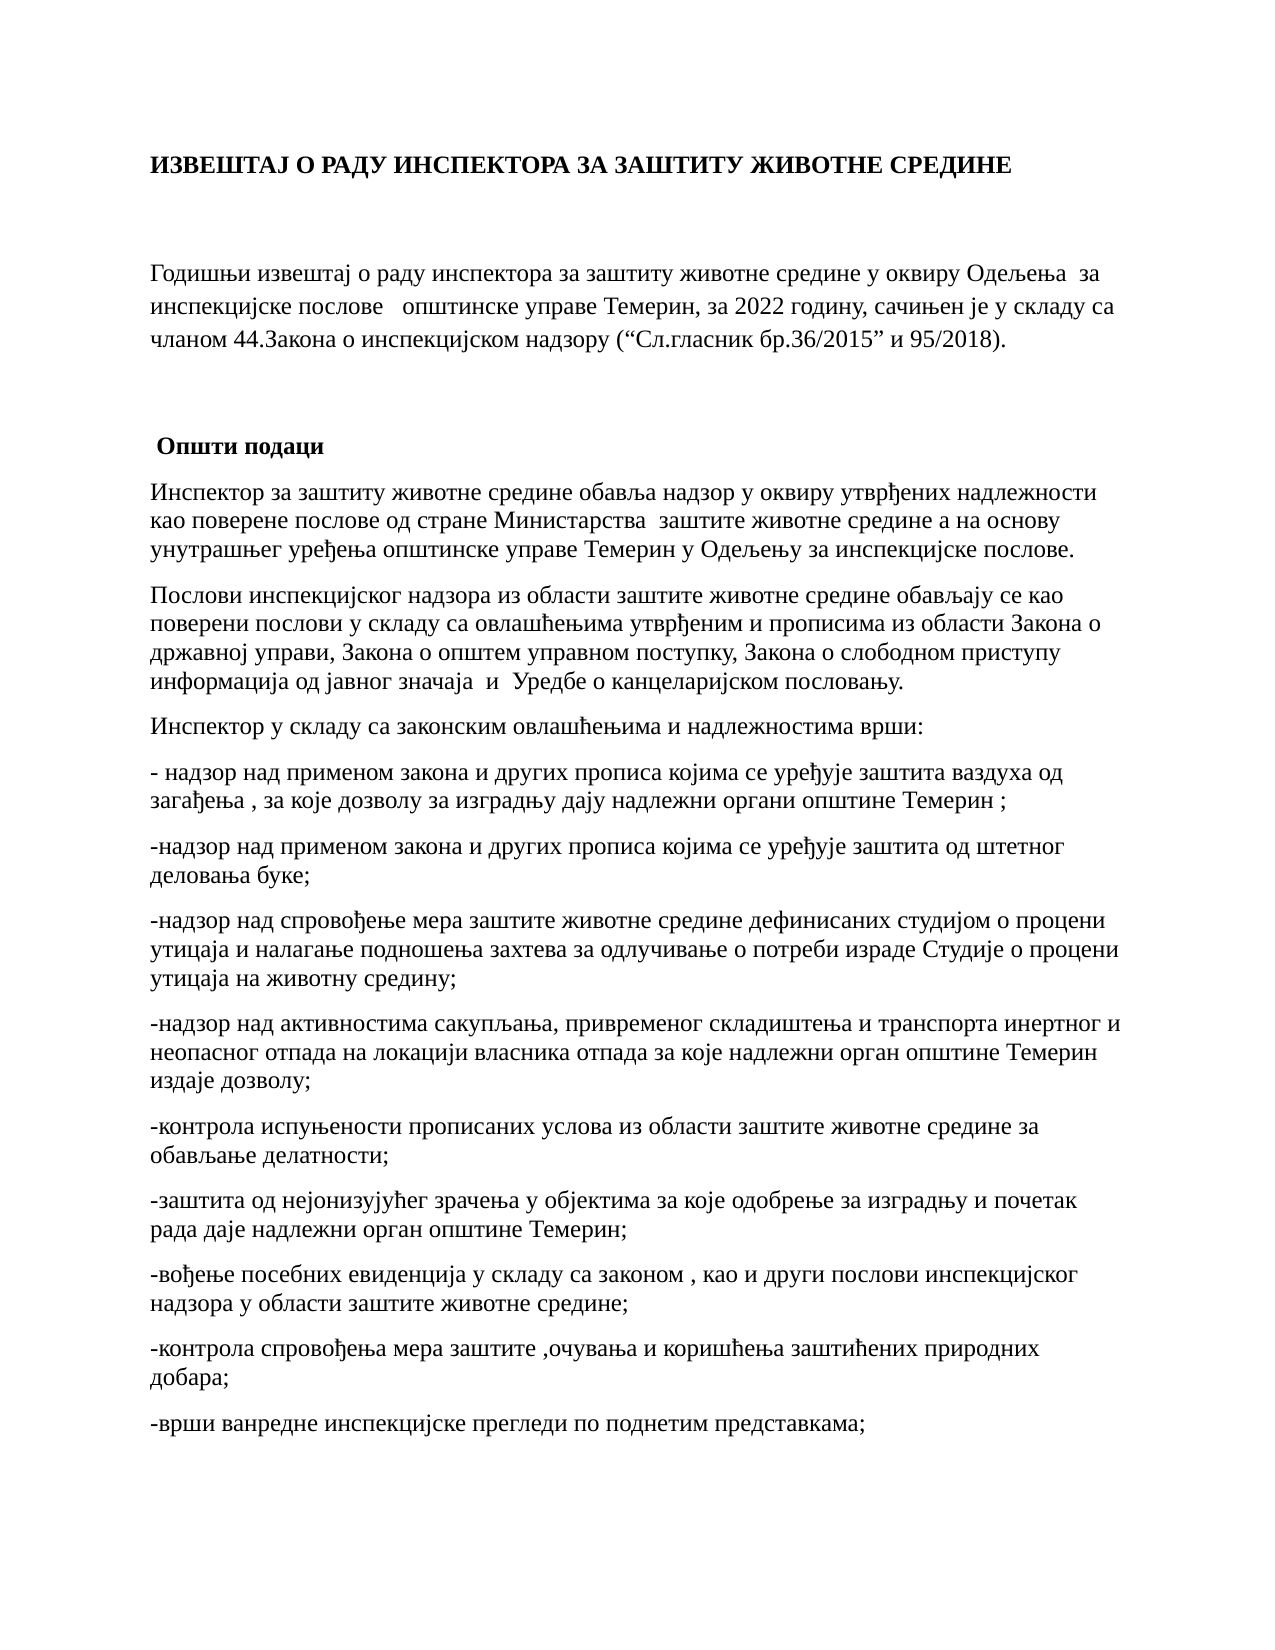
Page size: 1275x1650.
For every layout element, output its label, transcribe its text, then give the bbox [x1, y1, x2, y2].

text -контрола спровођења мера заштите ,очувања и коришћења заштићених природних добара; [150, 1333, 1125, 1391]
text Инспектор у складу са законским овлашћењима и надлежностима врши: [150, 711, 1125, 740]
text ИЗВЕШТАЈ О РАДУ ИНСПЕКТОРА ЗА ЗАШТИТУ ЖИВОТНЕ СРЕДИНЕ [150, 150, 1125, 179]
text -надзор над спровођење мера заштите животне средине дефинисаних студијом о процени утицаја и налагање подношења захтева за одлучивање о потреби израде Студије о процени утицаја на животну средину; [150, 905, 1125, 991]
text - надзор над применом закона и других прописа којима се уређује заштита ваздуха од загађења , за које дозволу за изградњу дају надлежни органи општине Темерин ; [150, 757, 1125, 814]
text -вођење посебних евиденција у складу са законом , као и други послови инспекцијског надзора у области заштите животне средине; [150, 1259, 1125, 1317]
text -надзор над активностима сакупљања, привременог складиштења и транспорта инертног и неопасног отпада на локацији власника отпада за које надлежни орган општине Темерин издаје дозволу; [150, 1008, 1125, 1094]
text -надзор над применом закона и других прописа којима се уређује заштита од штетног деловања буке; [150, 831, 1125, 888]
text -заштита од нејонизујућег зрачења у објектима за које одобрење за изградњу и почетак рада даје надлежни орган општине Темерин; [150, 1185, 1125, 1243]
text Послови инспекцијског надзора из области заштите животне средине обављају се као поверени послови у складу са овлашћењима утврђеним и прописима из области Закона о државној управи, Закона о општем управном поступку, Закона о слободном приступу информација од јавног значаја и Уредбе о канцеларијском пословању. [150, 580, 1125, 695]
text Општи подаци [150, 431, 1125, 460]
text Инспектор за заштиту животне средине обавља надзор у оквиру утврђених надлежности као поверене послове од стране Министарства заштите животне средине а на основу унутрашњег уређења општинске управе Темерин у Одељењу за инспекцијске послове. [150, 477, 1125, 563]
text -врши ванредне инспекцијске прегледи по поднетим представкама; [150, 1408, 1125, 1436]
text Годишњи извештај о раду инспектора за заштиту животне средине у оквиру Одељења за инспекцијске послове општинске управе Темерин, за 2022 годину, сачињен је у складу са чланом 44.Закона о инспекцијском надзору (“Сл.гласник бр.36/2015” и 95/2018). [150, 258, 1125, 352]
text -контрола испуњености прописаних услова из области заштите животне средине за обављање делатности; [150, 1111, 1125, 1168]
